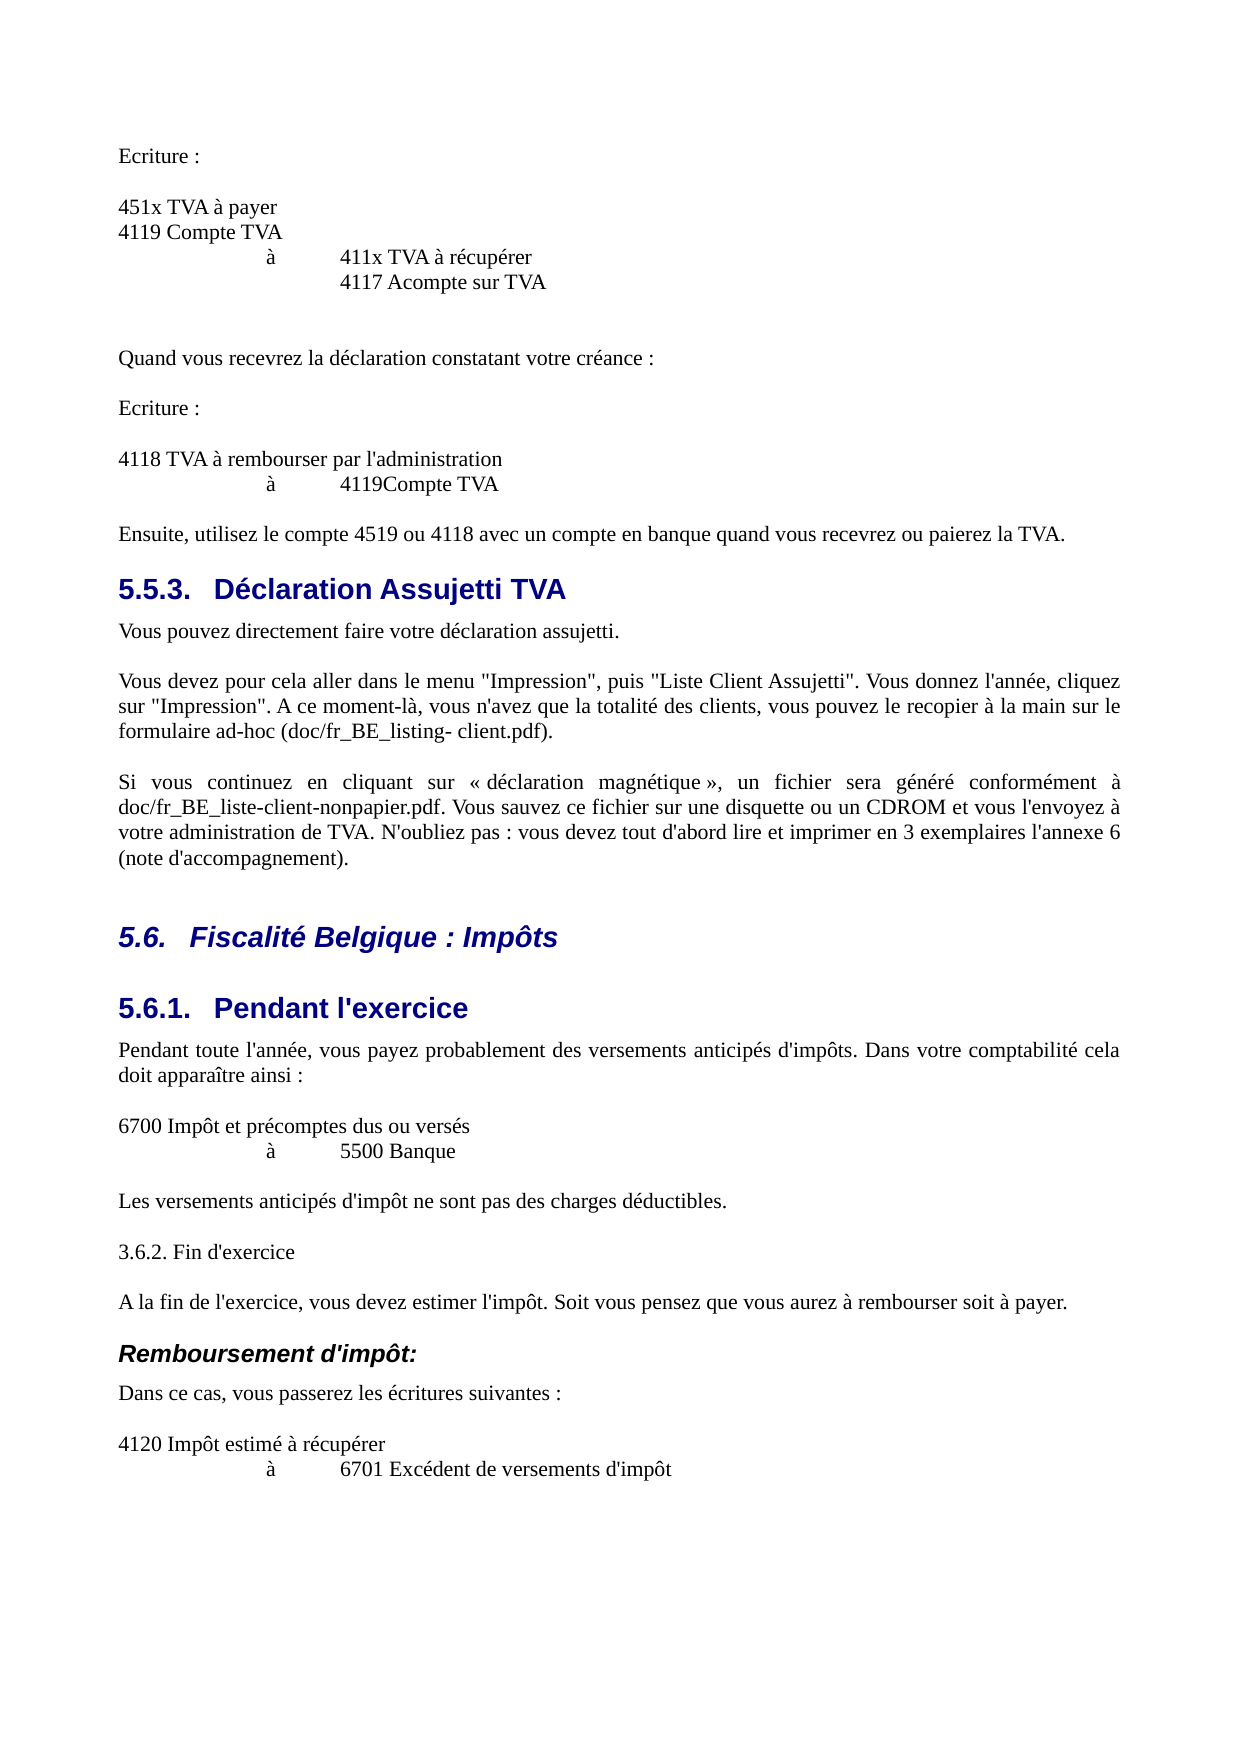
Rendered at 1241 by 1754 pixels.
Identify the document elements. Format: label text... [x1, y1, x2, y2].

text à 5500 Banque [118, 1138, 1122, 1163]
subtitle Remboursement d'impôt: [118, 1339, 1122, 1368]
text 3.6.2. Fin d'exercice [118, 1239, 1122, 1264]
text à 6701 Excédent de versements d'impôt [118, 1456, 1122, 1481]
text Vous devez pour cela aller dans le menu "Impression", puis "Liste Client Assujetti". Vous donnez l'année, cliquez sur "Impression". A ce moment-là, vous n'avez que la totalité des clients, vous pouvez le recopier à la main sur le formulaire ad-hoc (doc/fr_BE_listing- client.pdf). [118, 668, 1122, 744]
text à 4119Compte TVA [118, 471, 1122, 496]
text à 411x TVA à récupérer [118, 244, 1122, 269]
subtitle Pendant l'exercice [118, 991, 1122, 1024]
text Si vous continuez en cliquant sur « déclaration magnétique », un fichier sera généré conformément à doc/fr_BE_liste-client-nonpapier.pdf. Vous sauvez ce fichier sur une disquette ou un CDROM et vous l'envoyez à votre administration de TVA. N'oubliez pas : vous devez tout d'abord lire et imprimer en 3 exemplaires l'annexe 6 (note d'accompagnement). [118, 769, 1122, 870]
text Dans ce cas, vous passerez les écritures suivantes : [118, 1380, 1122, 1406]
text 4117 Acompte sur TVA [118, 269, 1122, 294]
text 4119 Compte TVA [118, 219, 1122, 244]
text Ecriture : [118, 395, 1122, 421]
text Ensuite, utilisez le compte 4519 ou 4118 avec un compte en banque quand vous recevrez ou paierez la TVA. [118, 521, 1122, 547]
text 451x TVA à payer [118, 194, 1122, 219]
subtitle Fiscalité Belgique : Impôts [118, 920, 1122, 953]
text 6700 Impôt et précomptes dus ou versés [118, 1113, 1122, 1138]
text Pendant toute l'année, vous payez probablement des versements anticipés d'impôts. Dans votre comptabilité cela doit apparaître ainsi : [118, 1037, 1122, 1087]
text Quand vous recevrez la déclaration constatant votre créance : [118, 345, 1122, 370]
text Vous pouvez directement faire votre déclaration assujetti. [118, 618, 1122, 643]
subtitle Déclaration Assujetti TVA [118, 572, 1122, 605]
text Ecriture : [118, 143, 1122, 168]
text A la fin de l'exercice, vous devez estimer l'impôt. Soit vous pensez que vous aurez à rembourser soit à payer. [118, 1289, 1122, 1314]
text Les versements anticipés d'impôt ne sont pas des charges déductibles. [118, 1188, 1122, 1213]
text 4120 Impôt estimé à récupérer [118, 1431, 1122, 1456]
text 4118 TVA à rembourser par l'administration [118, 446, 1122, 471]
